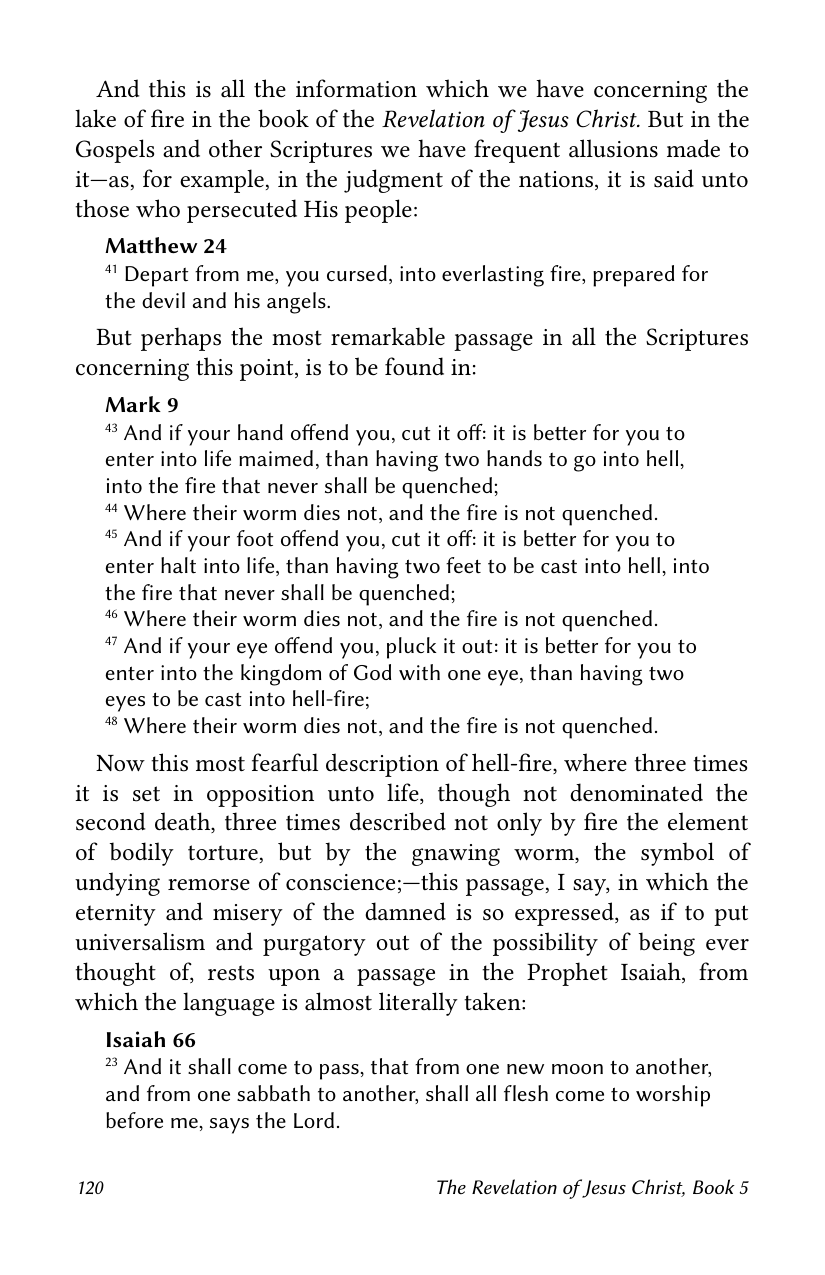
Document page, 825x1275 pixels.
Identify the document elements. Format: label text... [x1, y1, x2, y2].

text 41 Depart from me, you cursed, into everlasting fire, prepared for the devil and his angels. [105, 261, 720, 314]
text 43 And if your hand offend you, cut it off: it is better for you to enter into life maimed, than having two hands to go into hell, into the fire that never shall be quenched; [105, 420, 720, 499]
text Isaiah 66 [105, 1027, 750, 1053]
text Matthew 24 [105, 233, 750, 259]
text 44 Where their worm dies not, and the fire is not quenched. [105, 500, 720, 526]
text Mark 9 [105, 392, 750, 418]
text 47 And if your eye offend you, pluck it out: it is better for you to enter into the kingdom of God with one eye, than having two eyes to be cast into hell-fire; [105, 633, 720, 712]
text 23 And it shall come to pass, that from one new moon to another, and from one sabbath to another, shall all flesh come to worship before me, says the Lord. [105, 1054, 720, 1134]
text 46 Where their worm dies not, and the fire is not quenched. [105, 606, 720, 632]
text 45 And if your foot offend you, cut it off: it is better for you to enter halt into life, than having two feet to be cast into hell, into the fire that never shall be quenched; [105, 526, 720, 606]
text But perhaps the most remarkable passage in all the Scriptures concerning this point, is to be found in: [75, 323, 750, 382]
text Now this most fearful description of hell-fire, where three times it is set in opposition unto life, though not denominated the second death, three times described not only by fire the element of bodily torture, but by the gnawing worm, the symbol of undying remorse of conscience;—this passage, I say, in which the eternity and misery of the damned is so expressed, as if to put universalism and purgatory out of the possibility of being ever thought of, rests upon a passage in the Prophet Isaiah, from which the language is almost literally taken: [75, 749, 750, 1016]
text And this is all the information which we have concerning the lake of fire in the book of the Revelation of Jesus Christ. But in the Gospels and other Scriptures we have frequent allusions made to it—as, for example, in the judgment of the nations, it is said unto those who persecuted His people: [75, 75, 750, 223]
text 48 Where their worm dies not, and the fire is not quenched. [105, 713, 720, 739]
